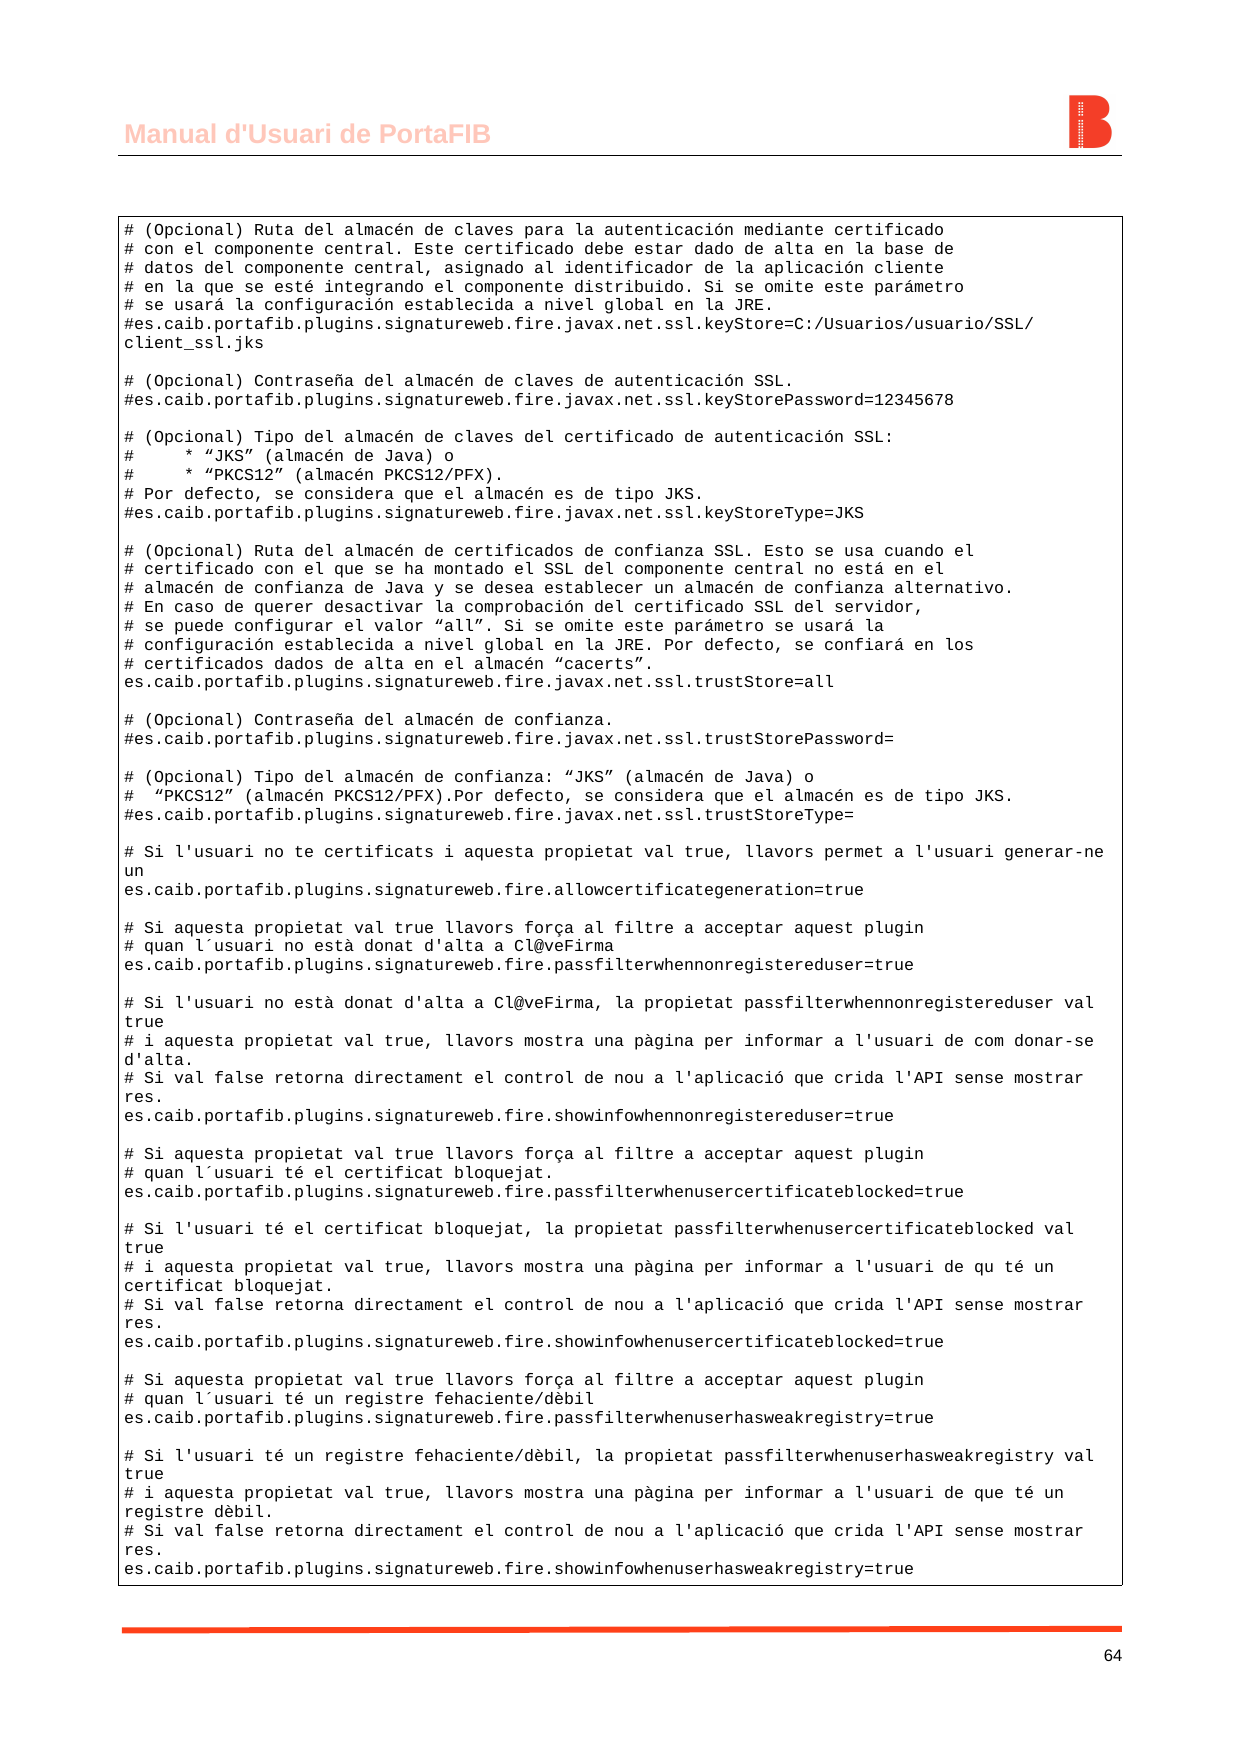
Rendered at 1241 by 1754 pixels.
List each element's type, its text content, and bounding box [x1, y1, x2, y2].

picture [1063, 94, 1117, 150]
table_header # (Opcional) Ruta del almacén de claves para la autenticación mediante certificado # con el componente central. Este certificado debe estar dado de alta en la base de # datos del componente central, asignado al identificador de la aplicación cliente # en la que se esté integrando el componente distribuido. Si se omite este parámetro # se usará la configuración establecida a nivel global en la JRE. #es.caib.portafib.plugins.signatureweb.fire.javax.net.ssl.keyStore=C:/Usuarios/usuario/SSL/client_ssl.jks # (Opcional) Contraseña del almacén de claves de autenticación SSL. #es.caib.portafib.plugins.signatureweb.fire.javax.net.ssl.keyStorePassword=12345678 # (Opcional) Tipo del almacén de claves del certificado de autenticación SSL: # * “JKS” (almacén de Java) o # * “PKCS12” (almacén PKCS12/PFX). # Por defecto, se considera que el almacén es de tipo JKS. #es.caib.portafib.plugins.signatureweb.fire.javax.net.ssl.keyStoreType=JKS # (Opcional) Ruta del almacén de certificados de confianza SSL. Esto se usa cuando el # certificado con el que se ha montado el SSL del componente central no está en el # almacén de confianza de Java y se desea establecer un almacén de confianza alternativo. # En caso de querer desactivar la comprobación del certificado SSL del servidor, # se puede configurar el valor “all”. Si se omite este parámetro se usará la # configuración establecida a nivel global en la JRE. Por defecto, se confiará en los # certificados dados de alta en el almacén “cacerts”. es.caib.portafib.plugins.signatureweb.fire.javax.net.ssl.trustStore=all # (Opcional) Contraseña del almacén de confianza. #es.caib.portafib.plugins.signatureweb.fire.javax.net.ssl.trustStorePassword= # (Opcional) Tipo del almacén de confianza: “JKS” (almacén de Java) o # “PKCS12” (almacén PKCS12/PFX).Por defecto, se considera que el almacén es de tipo JKS. #es.caib.portafib.plugins.signatureweb.fire.javax.net.ssl.trustStoreType= # Si l'usuari no te certificats i aquesta propietat val true, llavors permet a l'usuari generar-ne un es.caib.portafib.plugins.signatureweb.fire.allowcertificategeneration=true # Si aquesta propietat val true llavors força al filtre a acceptar aquest plugin # quan l´usuari no està donat d'alta a Cl@veFirma es.caib.portafib.plugins.signatureweb.fire.passfilterwhennonregistereduser=true # Si l'usuari no està donat d'alta a Cl@veFirma, la propietat passfilterwhennonregistereduser val true # i aquesta propietat val true, llavors mostra una pàgina per informar a l'usuari de com donar-se d'alta. # Si val false retorna directament el control de nou a l'aplicació que crida l'API sense mostrar res. es.caib.portafib.plugins.signatureweb.fire.showinfowhennonregistereduser=true # Si aquesta propietat val true llavors força al filtre a acceptar aquest plugin # quan l´usuari té el certificat bloquejat. es.caib.portafib.plugins.signatureweb.fire.passfilterwhenusercertificateblocked=true # Si l'usuari té el certificat bloquejat, la propietat passfilterwhenusercertificateblocked val true # i aquesta propietat val true, llavors mostra una pàgina per informar a l'usuari de qu té un certificat bloquejat. # Si val false retorna directament el control de nou a l'aplicació que crida l'API sense mostrar res. es.caib.portafib.plugins.signatureweb.fire.showinfowhenusercertificateblocked=true # Si aquesta propietat val true llavors força al filtre a acceptar aquest plugin # quan l´usuari té un registre fehaciente/dèbil es.caib.portafib.plugins.signatureweb.fire.passfilterwhenuserhasweakregistry=true # Si l'usuari té un registre fehaciente/dèbil, la propietat passfilterwhenuserhasweakregistry val true # i aquesta propietat val true, llavors mostra una pàgina per informar a l'usuari de que té un registre dèbil. # Si val false retorna directament el control de nou a l'aplicació que crida l'API sense mostrar res. es.caib.portafib.plugins.signatureweb.fire.showinfowhenuserhasweakregistry=true [119, 217, 1122, 1585]
